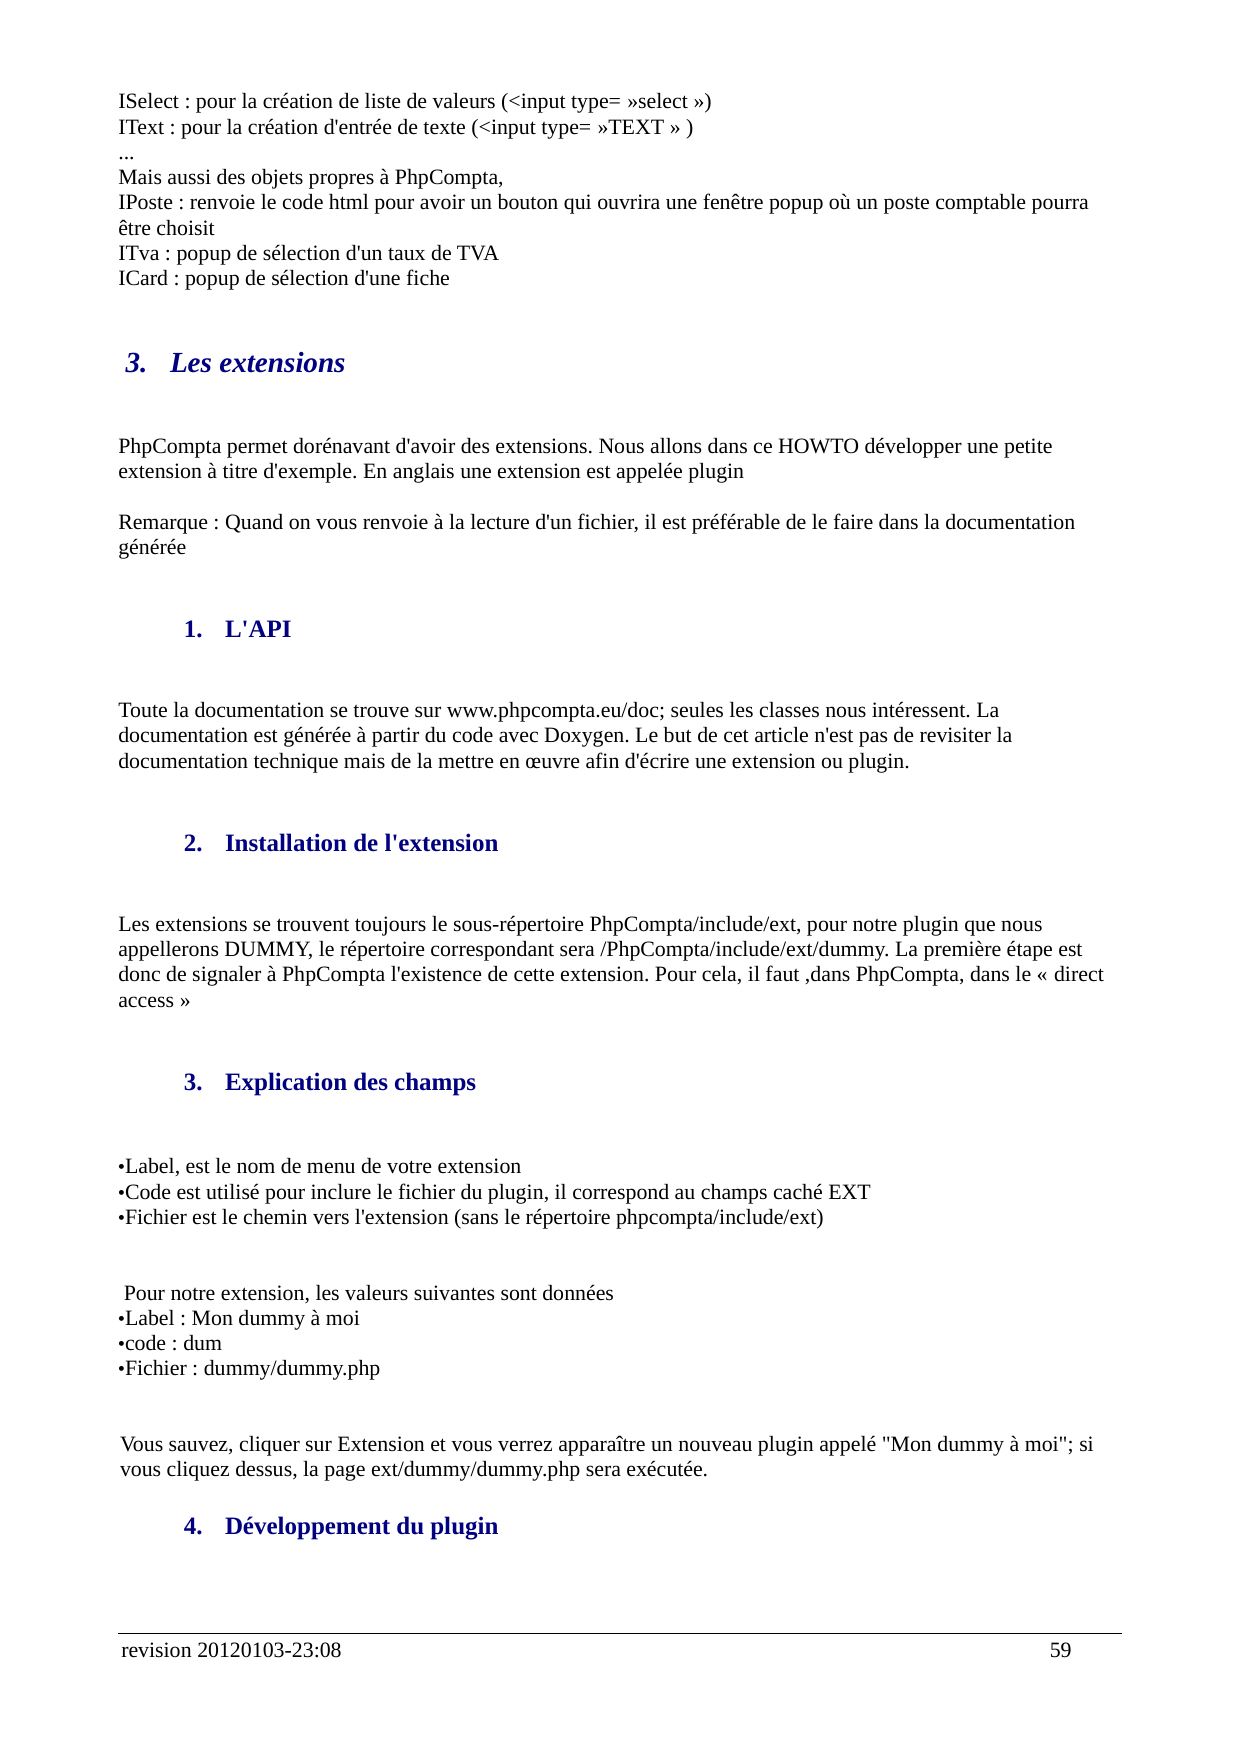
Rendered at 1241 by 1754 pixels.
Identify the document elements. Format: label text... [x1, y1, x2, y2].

text ... [118, 139, 1122, 164]
subtitle Explication des champs [177, 1067, 1122, 1124]
list code : dum [118, 1330, 1122, 1355]
subtitle Les extensions [118, 345, 1122, 378]
subtitle Installation de l'extension [177, 828, 1122, 856]
text PhpCompta permet dorénavant d'avoir des extensions. Nous allons dans ce HOWTO développer une petite extension à titre d'exemple. En anglais une extension est appelée plugin Remarque : Quand on vous renvoie à la lecture d'un fichier, il est préférable de le faire dans la documentation générée [118, 408, 1122, 559]
list Label, est le nom de menu de votre extension [118, 1153, 1122, 1179]
text Toute la documentation se trouve sur www.phpcompta.eu/doc; seules les classes nous intéressent. La documentation est générée à partir du code avec Doxygen. Le but de cet article n'est pas de revisiter la documentation technique mais de la mettre en œuvre afin d'écrire une extension ou plugin. [118, 672, 1122, 798]
list Fichier : dummy/dummy.php [118, 1355, 1122, 1380]
text IText : pour la création d'entrée de texte (<input type= »TEXT » ) [118, 114, 1122, 139]
text ISelect : pour la création de liste de valeurs (<input type= »select ») [118, 88, 1122, 114]
text ITva : popup de sélection d'un taux de TVA [118, 240, 1122, 265]
list Label : Mon dummy à moi [118, 1305, 1122, 1330]
list Fichier est le chemin vers l'extension (sans le répertoire phpcompta/include/ext) [118, 1204, 1122, 1229]
subtitle L'API [177, 614, 1122, 643]
text Mais aussi des objets propres à PhpCompta, [118, 164, 1122, 189]
text Pour notre extension, les valeurs suivantes sont données [118, 1279, 1122, 1305]
list Code est utilisé pour inclure le fichier du plugin, il correspond au champs caché EXT [118, 1179, 1122, 1204]
text ICard : popup de sélection d'une fiche [118, 265, 1122, 290]
text IPoste : renvoie le code html pour avoir un bouton qui ouvrira une fenêtre popup où un poste comptable pourra être choisit [118, 189, 1122, 240]
subtitle Développement du plugin [177, 1511, 1122, 1539]
text Les extensions se trouvent toujours le sous-répertoire PhpCompta/include/ext, pour notre plugin que nous appellerons DUMMY, le répertoire correspondant sera /PhpCompta/include/ext/dummy. La première étape est donc de signaler à PhpCompta l'existence de cette extension. Pour cela, il faut ,dans PhpCompta, dans le « direct access » [118, 886, 1122, 1037]
list Vous sauvez, cliquer sur Extension et vous verrez apparaître un nouveau plugin appelé "Mon dummy à moi"; si vous cliquez dessus, la page ext/dummy/dummy.php sera exécutée. [118, 1380, 1122, 1481]
